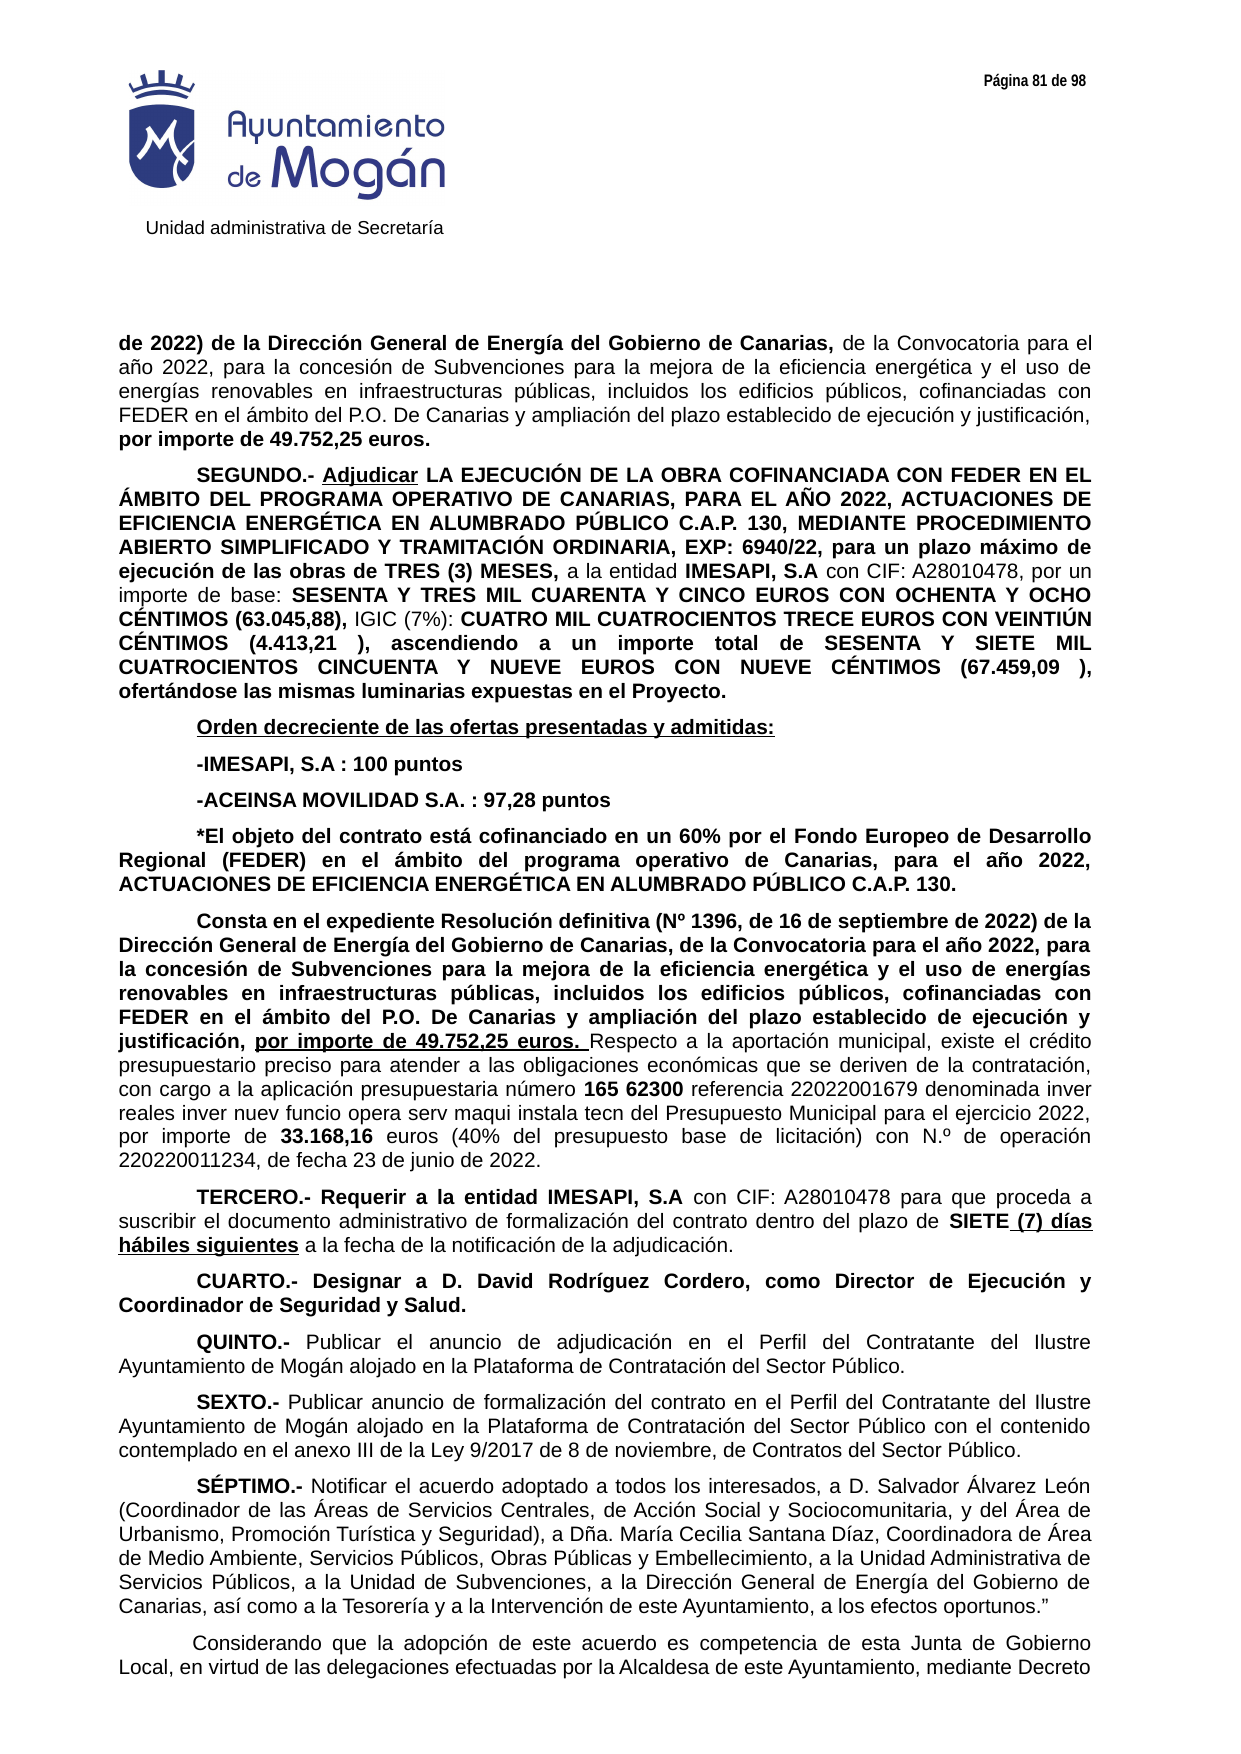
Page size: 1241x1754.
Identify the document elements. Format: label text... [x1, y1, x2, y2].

text Considerando que la adopción de este acuerdo es competencia de esta Junta de Gobierno Local, en virtud de las delegaciones efectuadas por la Alcaldesa de este Ayuntamiento, mediante Decreto [118, 1631, 1092, 1678]
text SEGUNDO.- Adjudicar LA EJECUCIÓN DE LA OBRA COFINANCIADA CON FEDER EN EL ÁMBITO DEL PROGRAMA OPERATIVO DE CANARIAS, PARA EL AÑO 2022, ACTUACIONES DE EFICIENCIA ENERGÉTICA EN ALUMBRADO PÚBLICO C.A.P. 130, MEDIANTE PROCEDIMIENTO ABIERTO SIMPLIFICADO Y TRAMITACIÓN ORDINARIA, EXP: 6940/22, para un plazo máximo de ejecución de las obras de TRES (3) MESES, a la entidad IMESAPI, S.A con CIF: A28010478, por un importe de base: SESENTA Y TRES MIL CUARENTA Y CINCO EUROS CON OCHENTA Y OCHO CÉNTIMOS (63.045,88), IGIC (7%): CUATRO MIL CUATROCIENTOS TRECE EUROS CON VEINTIÚN CÉNTIMOS (4.413,21 ), ascendiendo a un importe total de SESENTA Y SIETE MIL CUATROCIENTOS CINCUENTA Y NUEVE EUROS CON NUEVE CÉNTIMOS (67.459,09 ), ofertándose las mismas luminarias expuestas en el Proyecto. [118, 463, 1092, 702]
text QUINTO.- Publicar el anuncio de adjudicación en el Perfil del Contratante del Ilustre Ayuntamiento de Mogán alojado en la Plataforma de Contratación del Sector Público. [118, 1329, 1092, 1377]
text -IMESAPI, S.A : 100 puntos [118, 751, 1092, 775]
text Orden decreciente de las ofertas presentadas y admitidas: [118, 715, 1092, 739]
text *El objeto del contrato está cofinanciado en un 60% por el Fondo Europeo de Desarrollo Regional (FEDER) en el ámbito del programa operativo de Canarias, para el año 2022, ACTUACIONES DE EFICIENCIA ENERGÉTICA EN ALUMBRADO PÚBLICO C.A.P. 130. [118, 824, 1092, 896]
text CUARTO.- Designar a D. David Rodríguez Cordero, como Director de Ejecución y Coordinador de Seguridad y Salud. [118, 1269, 1092, 1317]
picture [128, 70, 445, 206]
text de 2022) de la Dirección General de Energía del Gobierno de Canarias, de la Convocatoria para el año 2022, para la concesión de Subvenciones para la mejora de la eficiencia energética y el uso de energías renovables en infraestructuras públicas, incluidos los edificios públicos, cofinanciadas con FEDER en el ámbito del P.O. De Canarias y ampliación del plazo establecido de ejecución y justificación, por importe de 49.752,25 euros. [118, 331, 1092, 450]
text TERCERO.- Requerir a la entidad IMESAPI, S.A con CIF: A28010478 para que proceda a suscribir el documento administrativo de formalización del contrato dentro del plazo de SIETE (7) días hábiles siguientes a la fecha de la notificación de la adjudicación. [118, 1185, 1092, 1257]
text -ACEINSA MOVILIDAD S.A. : 97,28 puntos [118, 788, 1092, 812]
text SÉPTIMO.- Notificar el acuerdo adoptado a todos los interesados, a D. Salvador Álvarez León (Coordinador de las Áreas de Servicios Centrales, de Acción Social y Sociocomunitaria, y del Área de Urbanismo, Promoción Turística y Seguridad), a Dña. María Cecilia Santana Díaz, Coordinadora de Área de Medio Ambiente, Servicios Públicos, Obras Públicas y Embellecimiento, a la Unidad Administrativa de Servicios Públicos, a la Unidad de Subvenciones, a la Dirección General de Energía del Gobierno de Canarias, así como a la Tesorería y a la Intervención de este Ayuntamiento, a los efectos oportunos.” [118, 1474, 1092, 1618]
text Consta en el expediente Resolución definitiva (Nº 1396, de 16 de septiembre de 2022) de la Dirección General de Energía del Gobierno de Canarias, de la Convocatoria para el año 2022, para la concesión de Subvenciones para la mejora de la eficiencia energética y el uso de energías renovables en infraestructuras públicas, incluidos los edificios públicos, cofinanciadas con FEDER en el ámbito del P.O. De Canarias y ampliación del plazo establecido de ejecución y justificación, por importe de 49.752,25 euros. Respecto a la aportación municipal, existe el crédito presupuestario preciso para atender a las obligaciones económicas que se deriven de la contratación, con cargo a la aplicación presupuestaria número 165 62300 referencia 22022001679 denominada inver reales inver nuev funcio opera serv maqui instala tecn del Presupuesto Municipal para el ejercicio 2022, por importe de 33.168,16 euros (40% del presupuesto base de licitación) con N.º de operación 220220011234, de fecha 23 de junio de 2022. [118, 909, 1092, 1172]
text SEXTO.- Publicar anuncio de formalización del contrato en el Perfil del Contratante del Ilustre Ayuntamiento de Mogán alojado en la Plataforma de Contratación del Sector Público con el contenido contemplado en el anexo III de la Ley 9/2017 de 8 de noviembre, de Contratos del Sector Público. [118, 1390, 1092, 1462]
